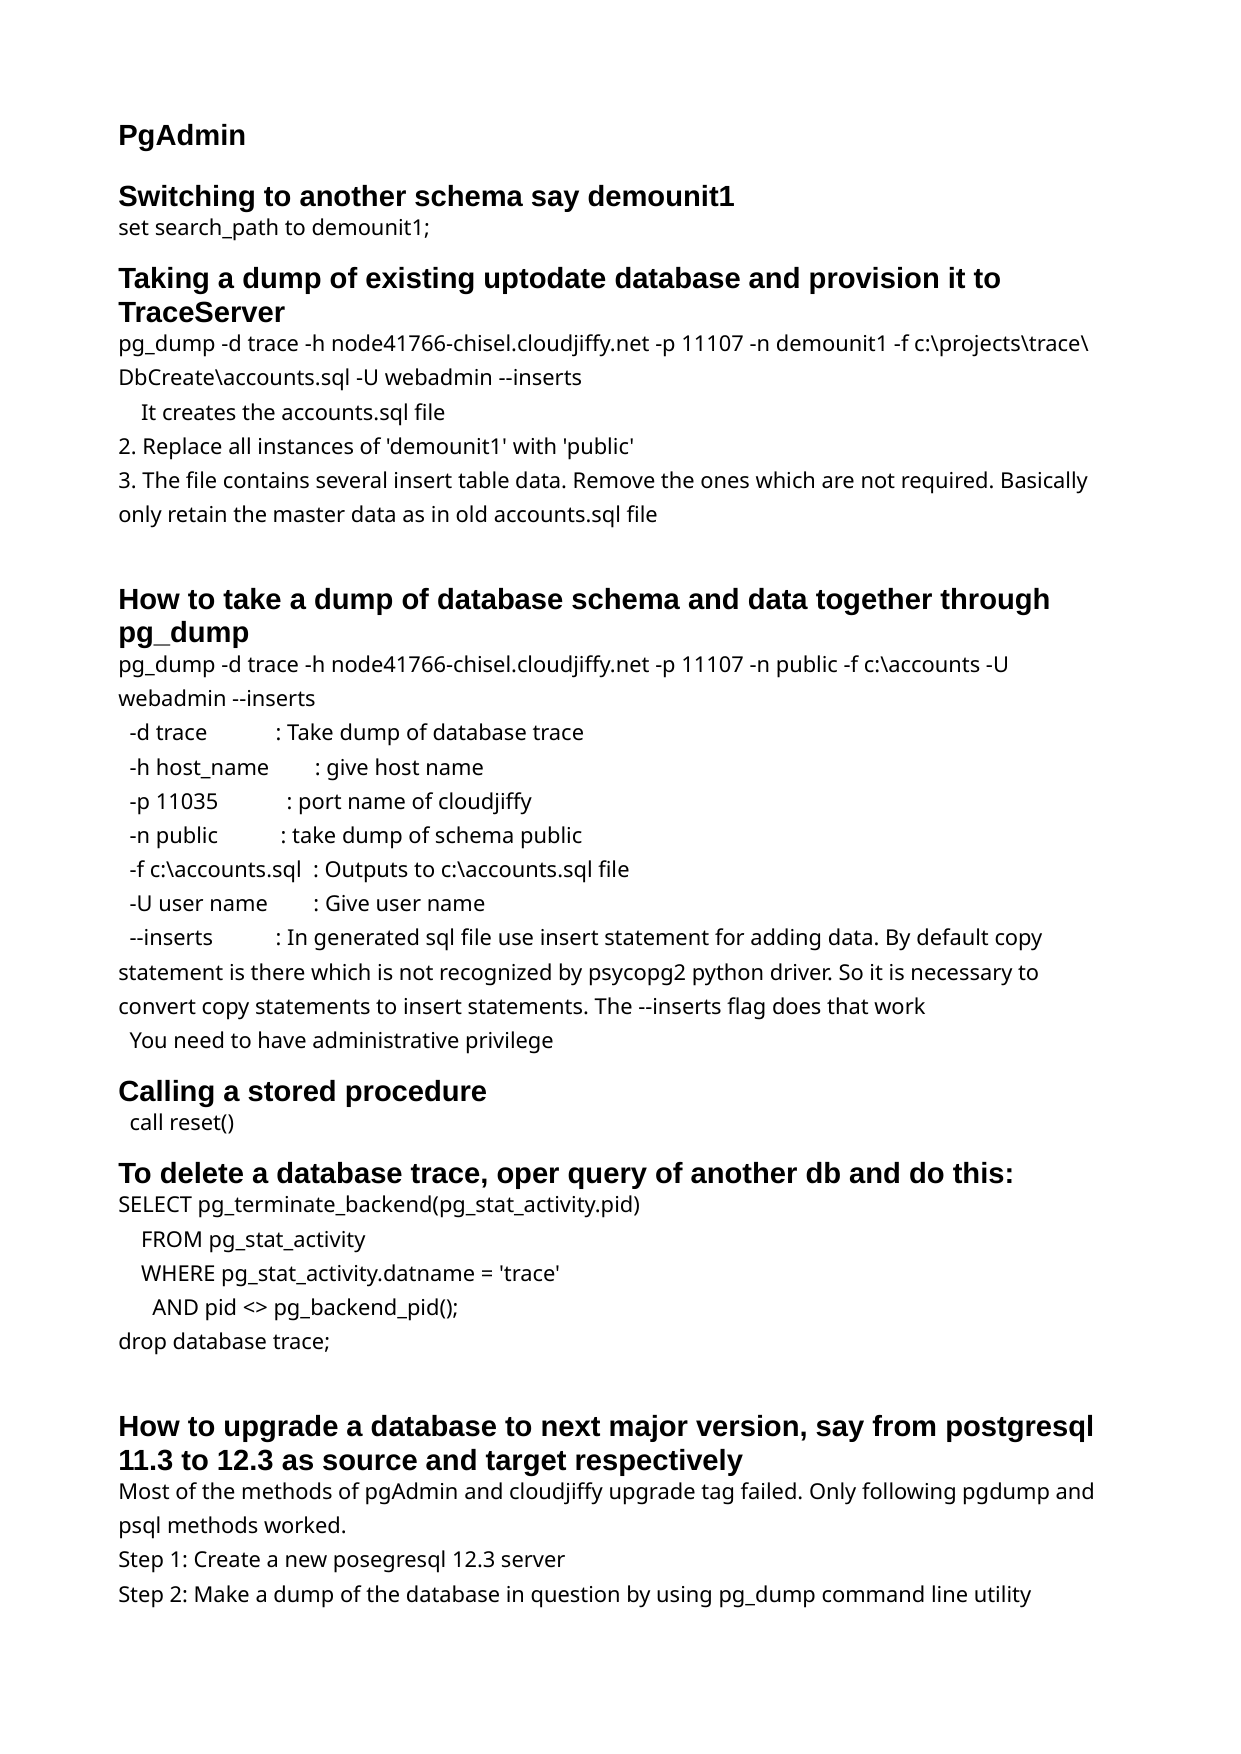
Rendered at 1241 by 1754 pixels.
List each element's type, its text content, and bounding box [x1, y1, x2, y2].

text -f c:\accounts.sql : Outputs to c:\accounts.sql file [118, 854, 1122, 884]
text -h host_name : give host name [118, 751, 1122, 781]
text Step 1: Create a new posegresql 12.3 server [118, 1544, 1122, 1574]
text It creates the accounts.sql file [118, 396, 1122, 426]
text pg_dump -d trace -h node41766-chisel.cloudjiffy.net -p 11107 -n demounit1 -f c:\projects\trace\DbCreate\accounts.sql -U webadmin --inserts [118, 328, 1122, 392]
subtitle How to upgrade a database to next major version, say from postgresql 11.3 to 12.3 as source and target respectively [118, 1409, 1122, 1476]
text 2. Replace all instances of 'demounit1' with 'public' [118, 431, 1122, 460]
text 3. The file contains several insert table data. Remove the ones which are not required. Basically only retain the master data as in old accounts.sql file [118, 465, 1122, 529]
text WHERE pg_stat_activity.datname = 'trace' [118, 1258, 1122, 1287]
subtitle Calling a stored procedure [118, 1073, 1122, 1107]
text -p 11035 : port name of cloudjiffy [118, 786, 1122, 815]
text FROM pg_stat_activity [118, 1223, 1122, 1253]
text --inserts : In generated sql file use insert statement for adding data. By default copy statement is there which is not recognized by psycopg2 python driver. So it is necessary to convert copy statements to insert statements. The --inserts flag does that work [118, 922, 1122, 1020]
text drop database trace; [118, 1326, 1122, 1356]
subtitle Switching to another schema say demounit1 [118, 179, 1122, 212]
subtitle PgAdmin [118, 118, 1122, 152]
text -U user name : Give user name [118, 888, 1122, 918]
text set search_path to demounit1; [118, 212, 1122, 242]
text -d trace : Take dump of database trace [118, 717, 1122, 747]
subtitle Taking a dump of existing uptodate database and provision it to TraceServer [118, 261, 1122, 328]
text call reset() [118, 1107, 1122, 1137]
subtitle How to take a dump of database schema and data together through pg_dump [118, 582, 1122, 649]
text SELECT pg_terminate_backend(pg_stat_activity.pid) [118, 1189, 1122, 1219]
text Most of the methods of pgAdmin and cloudjiffy upgrade tag failed. Only following pgdump and psql methods worked. [118, 1476, 1122, 1540]
text Step 2: Make a dump of the database in question by using pg_dump command line utility [118, 1578, 1122, 1608]
text You need to have administrative privilege [118, 1025, 1122, 1054]
subtitle To delete a database trace, oper query of another db and do this: [118, 1156, 1122, 1189]
text -n public : take dump of schema public [118, 820, 1122, 849]
text pg_dump -d trace -h node41766-chisel.cloudjiffy.net -p 11107 -n public -f c:\accounts -U webadmin --inserts [118, 649, 1122, 713]
text AND pid <> pg_backend_pid(); [118, 1292, 1122, 1322]
